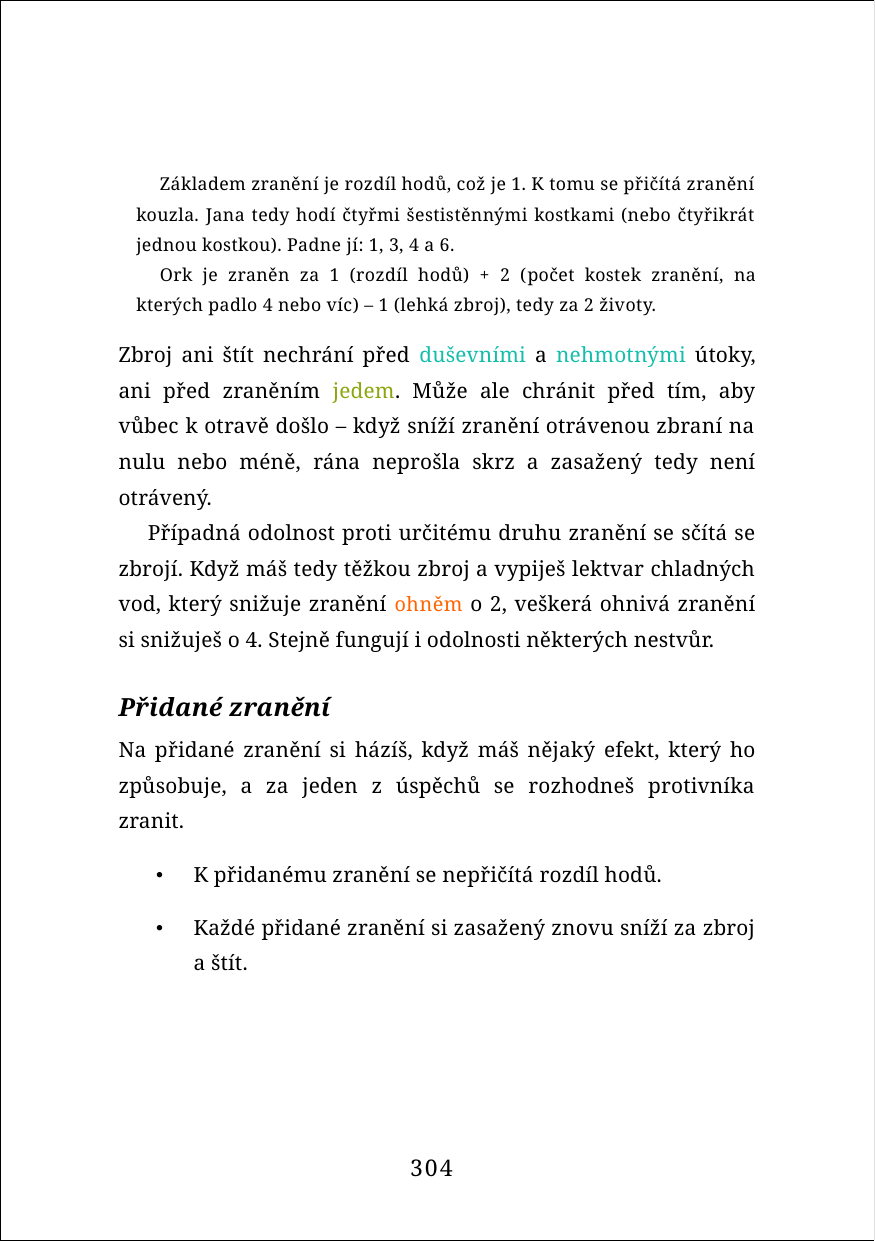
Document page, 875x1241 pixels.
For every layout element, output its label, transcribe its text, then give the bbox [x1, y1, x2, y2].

text Zbroj ani štít nechrání před duševními a nehmotnými útoky, ani před zraněním jedem. Může ale chránit před tím, aby vůbec k otravě došlo – když sníží zranění otrávenou zbraní na nulu nebo méně, rána neprošla skrz a zasažený tedy není otrávený. Případná odolnost proti určitému druhu zranění se sčítá se zbrojí. Když máš tedy těžkou zbroj a vypiješ lektvar chladných vod, který snižuje zranění ohněm o 2, veškerá ohnivá zranění si snižuješ o 4. Stejně fungují i odolnosti některých nestvůr. [118, 341, 756, 653]
list Každé přidané zranění si zasažený znovu sníží za zbroj a štít. [156, 913, 756, 977]
list K přidanému zranění se nepřičítá rozdíl hodů. [156, 860, 756, 888]
subtitle Přidané zranění [118, 690, 756, 724]
text Na přidané zranění si házíš, když máš nějaký efekt, který ho způsobuje, a za jeden z úspěchů se rozhodneš protivníka zranit. [118, 736, 756, 835]
text Základem zranění je rozdíl hodů, což je 1. K tomu se přičítá zranění kouzla. Jana tedy hodí čtyřmi šestistěnnými kostkami (nebo čtyřikrát jednou kostkou). Padne jí: 1, 3, 4 a 6. Ork je zraněn za 1 (rozdíl hodů) + 2 (počet kostek zranění, na kterých padlo 4 nebo víc) – 1 (lehká zbroj), tedy za 2 životy. [136, 172, 756, 317]
